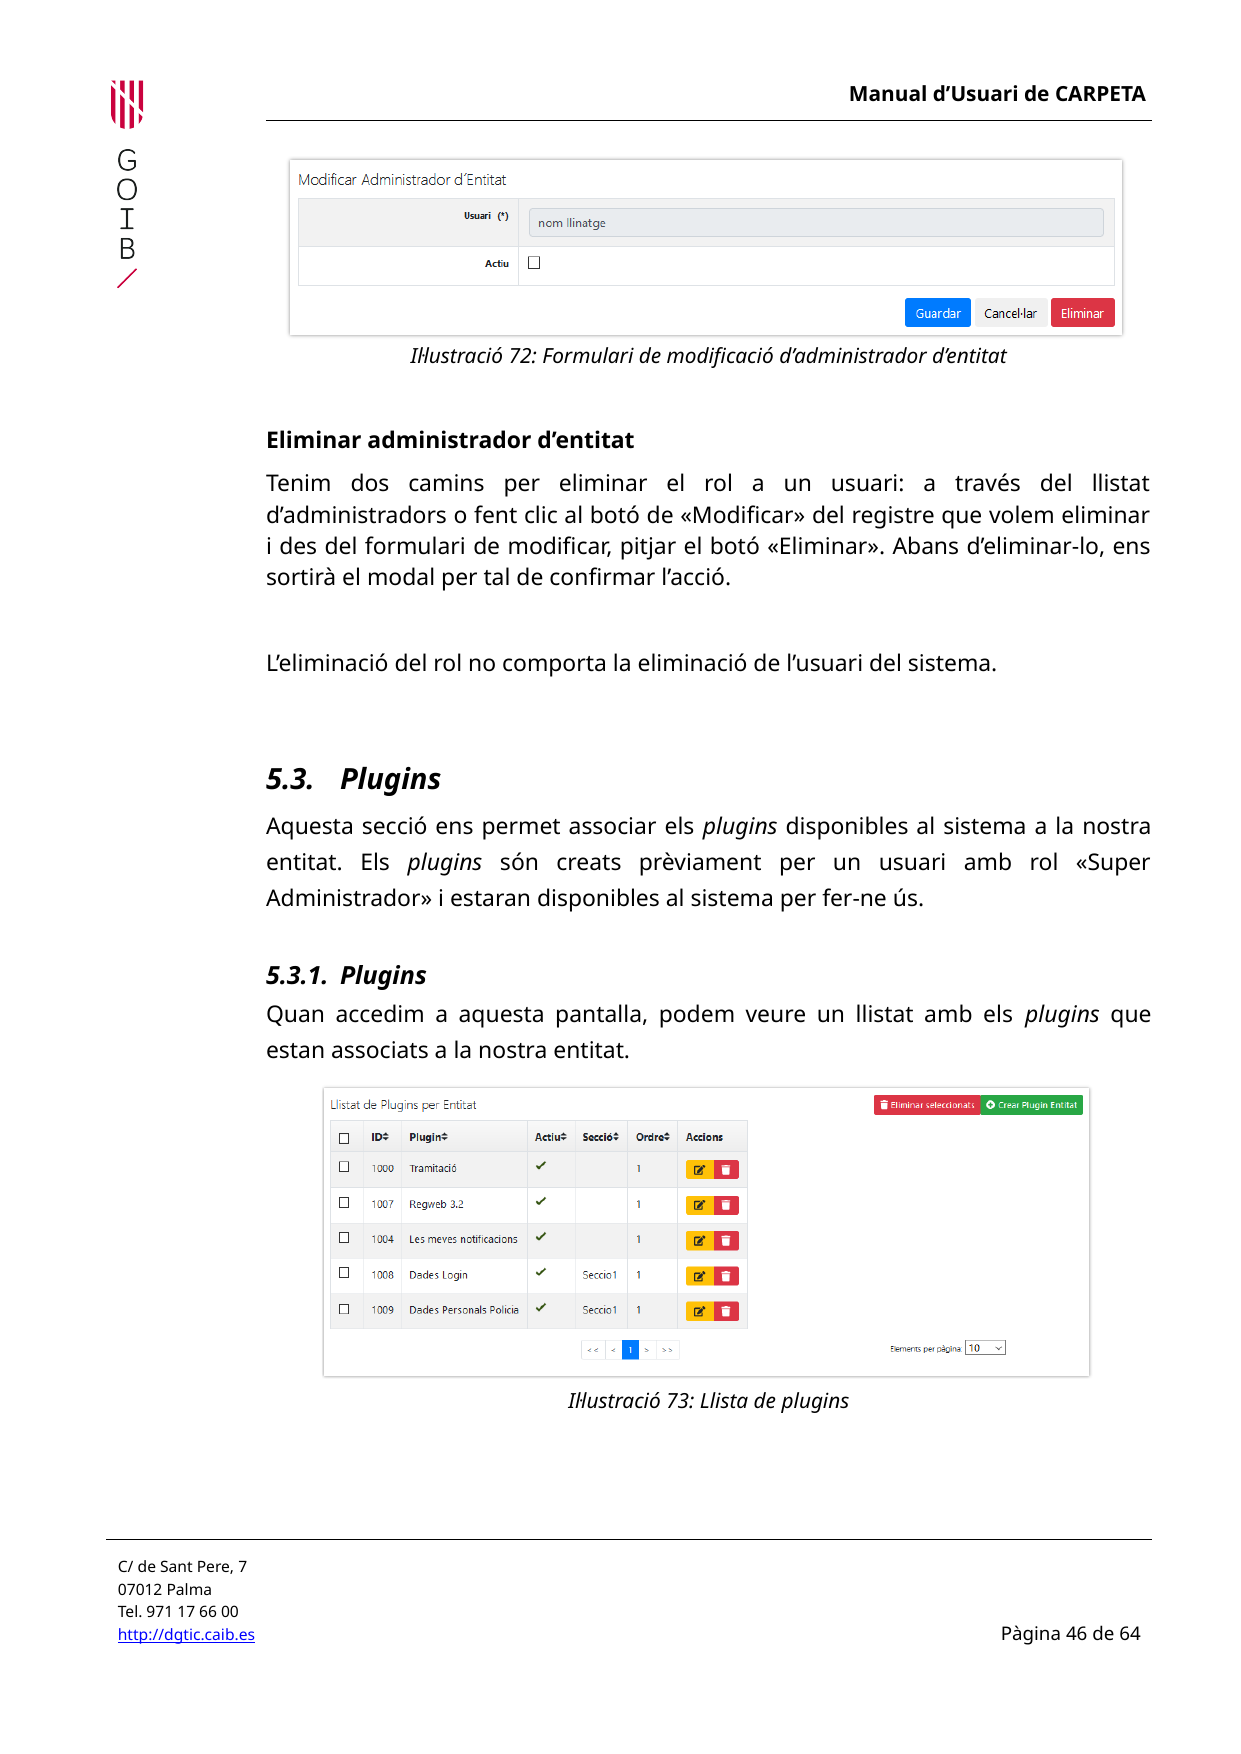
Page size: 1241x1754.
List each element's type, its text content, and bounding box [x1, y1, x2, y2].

subtitle Plugins [266, 758, 1152, 798]
text Eliminar administrador d’entitat [266, 424, 1152, 456]
text Aquesta secció ens permet associar els plugins disponibles al sistema a la nostra entitat. Els plugins són creats prèviament per un usuari amb rol «Super Administrador» i estaran disponibles al sistema per fer-ne ús. [266, 810, 1152, 913]
text Tenim dos camins per eliminar el rol a un usuari: a través del llistat d’administradors o fent clic al botó de «Modificar» del registre que volem eliminar i des del formulari de modificar, pitjar el botó «Eliminar». Abans d’eliminar-lo, ens sortirà el modal per tal de confirmar l’acció. [266, 467, 1152, 592]
text Il·lustració 72: Formulari de modificació d’administrador d’entitat [266, 341, 1152, 369]
text Quan accedim a aquesta pantalla, podem veure un llistat amb els plugins que estan associats a la nostra entitat. [266, 998, 1152, 1065]
subtitle Plugins [266, 958, 1152, 992]
picture [82, 57, 172, 319]
text L’eliminació del rol no comporta la eliminació de l’usuari del sistema. [266, 647, 1152, 678]
picture [285, 156, 1133, 341]
picture [321, 1084, 1096, 1379]
text Il·lustració 73: Llista de plugins [266, 1287, 1152, 1414]
